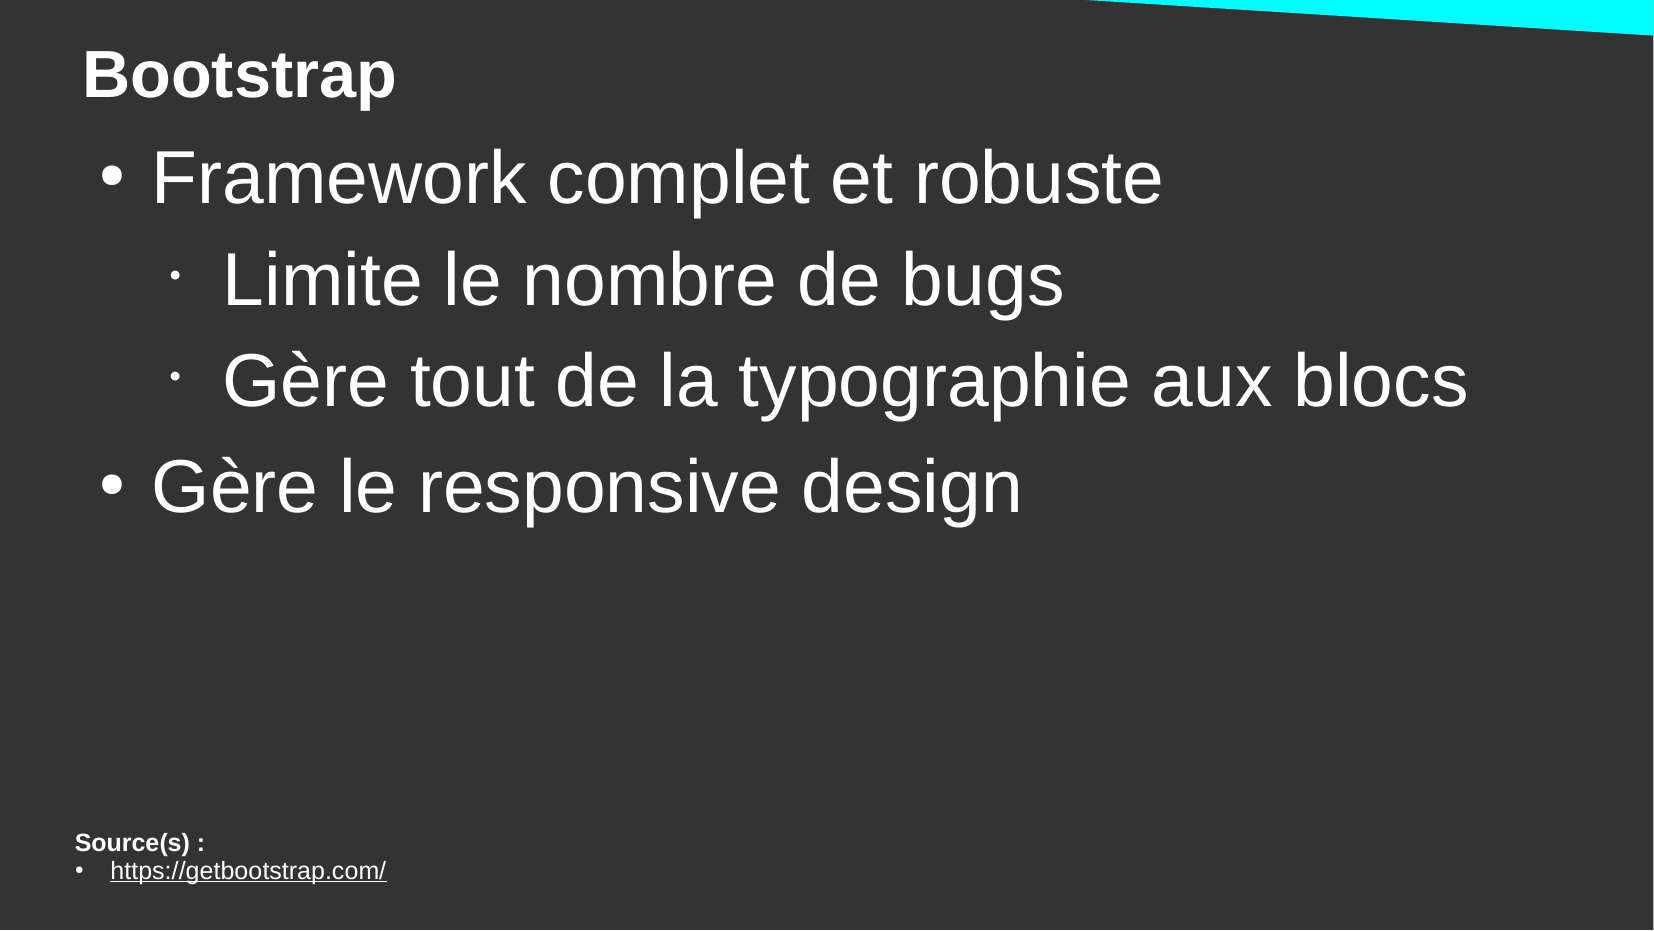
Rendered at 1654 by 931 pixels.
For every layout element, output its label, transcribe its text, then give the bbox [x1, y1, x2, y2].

list Framework complet et robuste Limite le nombre de bugs Gère tout de la typographie aux blocs Gère le responsive design [80, 135, 1620, 827]
title Bootstrap [82, 37, 1571, 114]
text_box Source(s) : https://getbootstrap.com/ [60, 821, 1583, 920]
text_box [1086, 0, 1654, 36]
